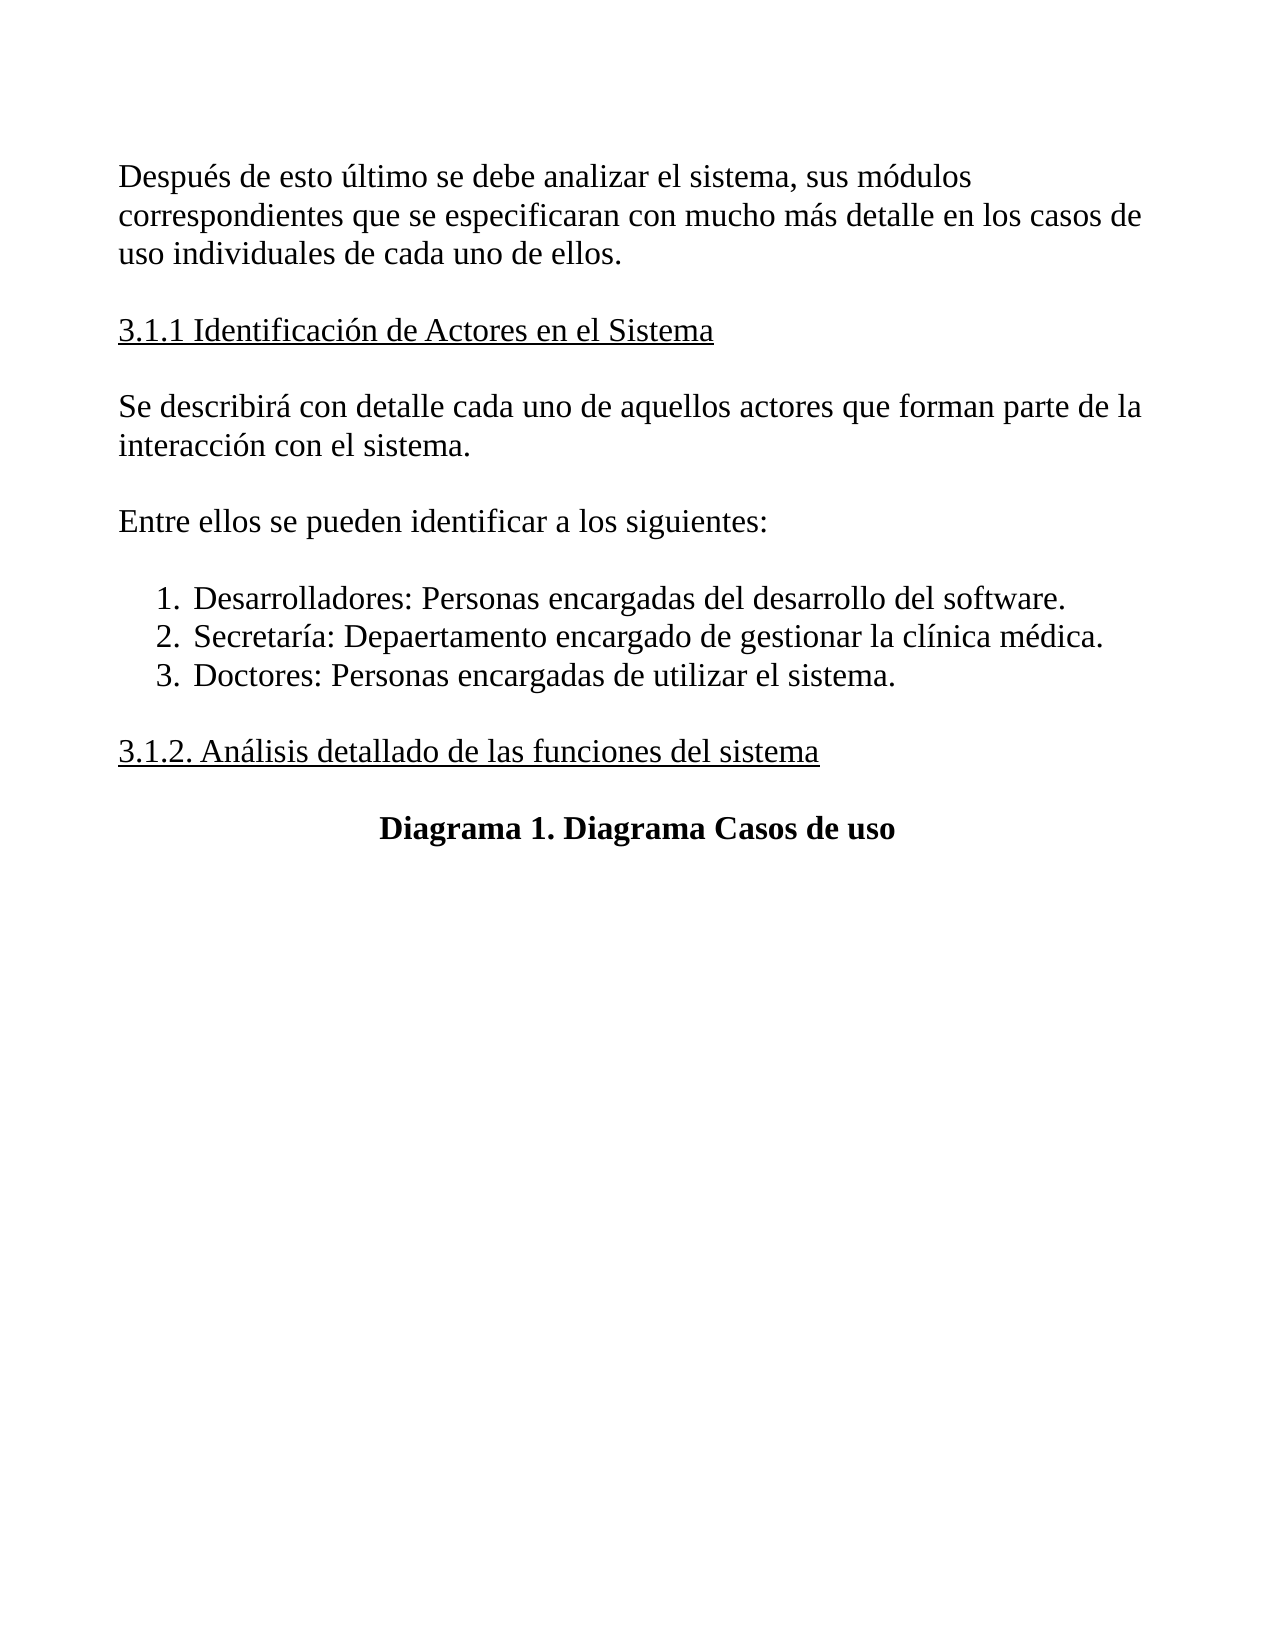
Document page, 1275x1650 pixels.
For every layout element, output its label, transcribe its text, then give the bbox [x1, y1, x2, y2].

list Doctores: Personas encargadas de utilizar el sistema. [156, 655, 1157, 693]
list Secretaría: Depaertamento encargado de gestionar la clínica médica. [156, 616, 1157, 655]
text Entre ellos se pueden identificar a los siguientes: [118, 501, 1157, 540]
text Se describirá con detalle cada uno de aquellos actores que forman parte de la interacción con el sistema. [118, 386, 1157, 463]
text Después de esto último se debe analizar el sistema, sus módulos correspondientes que se especificaran con mucho más detalle en los casos de uso individuales de cada uno de ellos. [118, 156, 1157, 271]
text 3.1.2. Análisis detallado de las funciones del sistema [118, 731, 1157, 770]
text Diagrama 1. Diagrama Casos de uso [118, 808, 1157, 846]
text 3.1.1 Identificación de Actores en el Sistema [118, 310, 1157, 348]
list Desarrolladores: Personas encargadas del desarrollo del software. [156, 578, 1157, 616]
